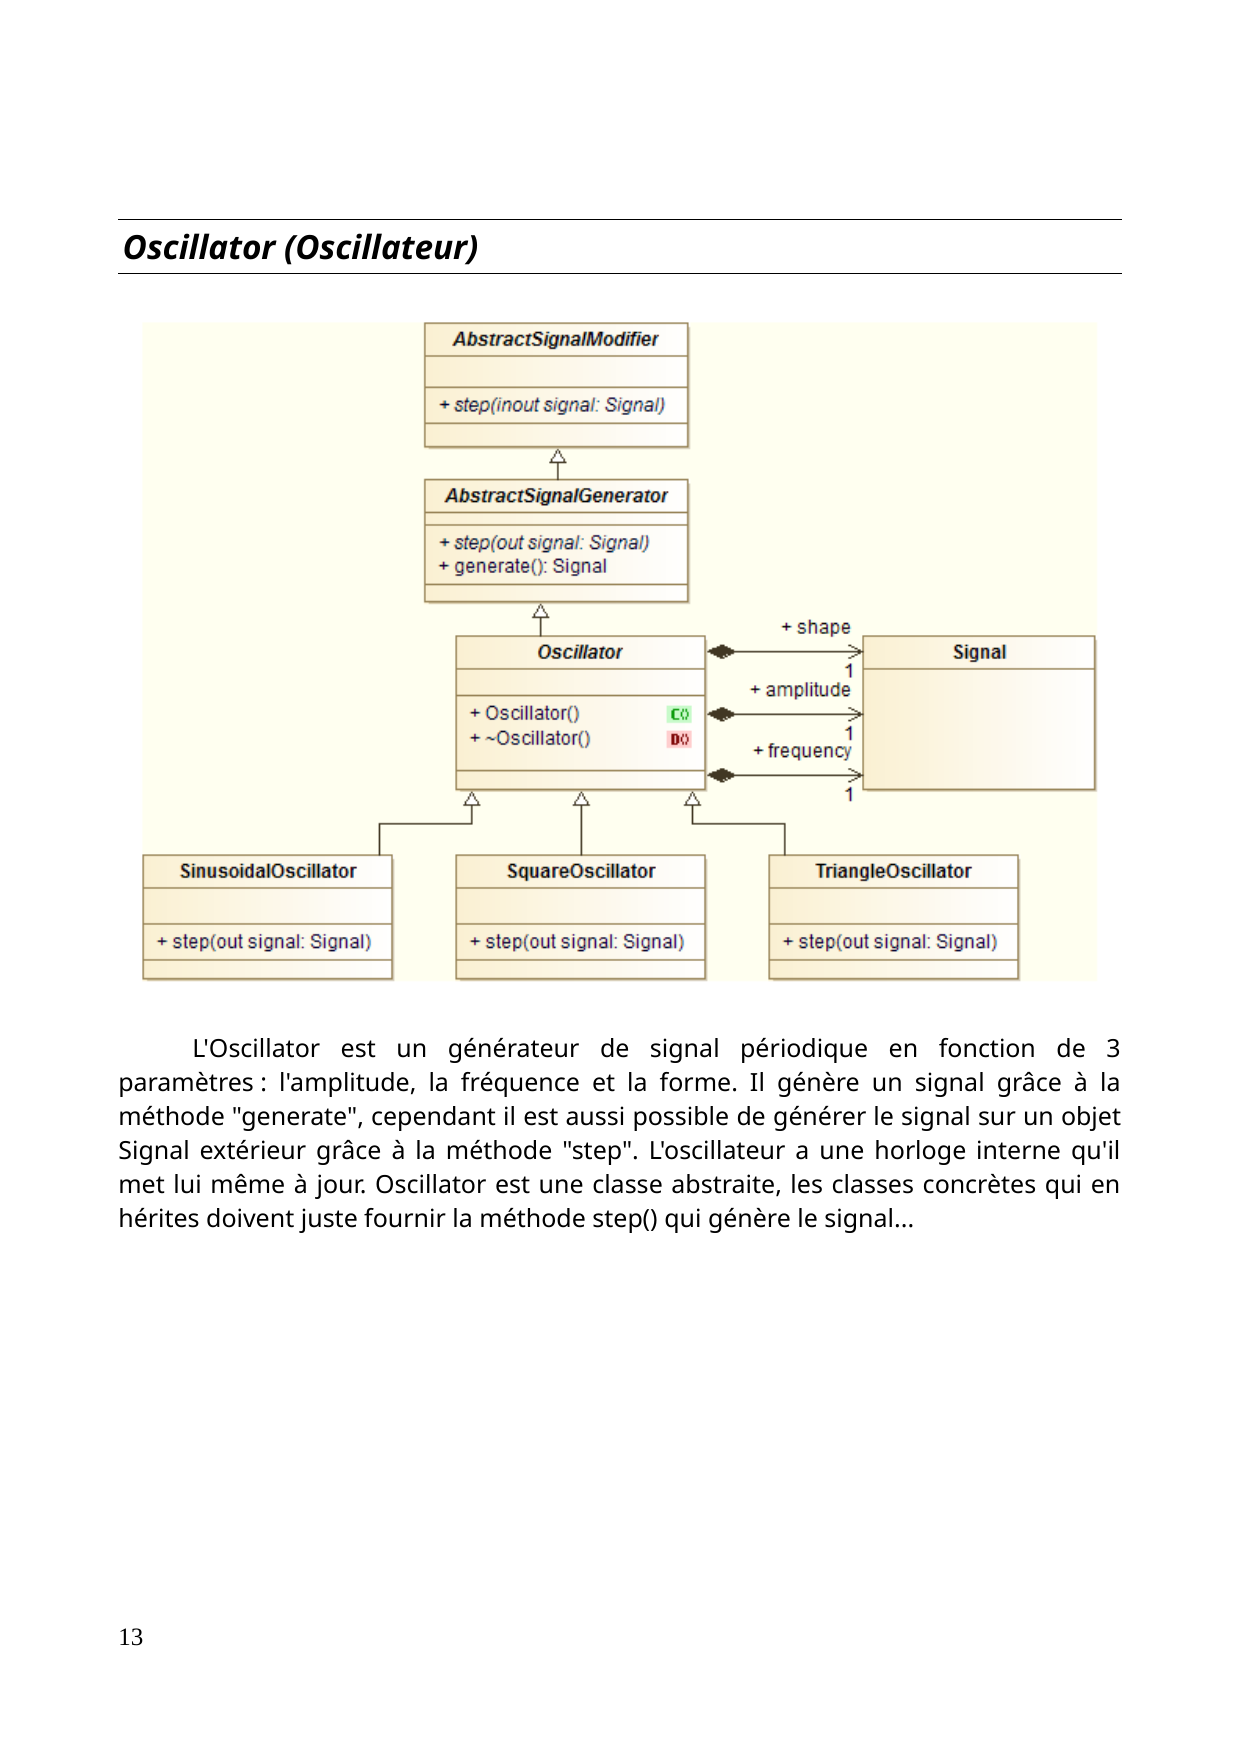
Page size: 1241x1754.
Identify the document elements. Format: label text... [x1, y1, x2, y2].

picture [127, 307, 1113, 997]
text Oscillator (Oscillateur) [118, 220, 1122, 273]
text L'Oscillator est un générateur de signal périodique en fonction de 3 paramètres : l'amplitude, la fréquence et la forme. Il génère un signal grâce à la méthode "generate", cependant il est aussi possible de générer le signal sur un objet Signal extérieur grâce à la méthode "step". L'oscillateur a une horloge interne qu'il met lui même à jour. Oscillator est une classe abstraite, les classes concrètes qui en hérites doivent juste fournir la méthode step() qui génère le signal... [118, 1031, 1122, 1235]
